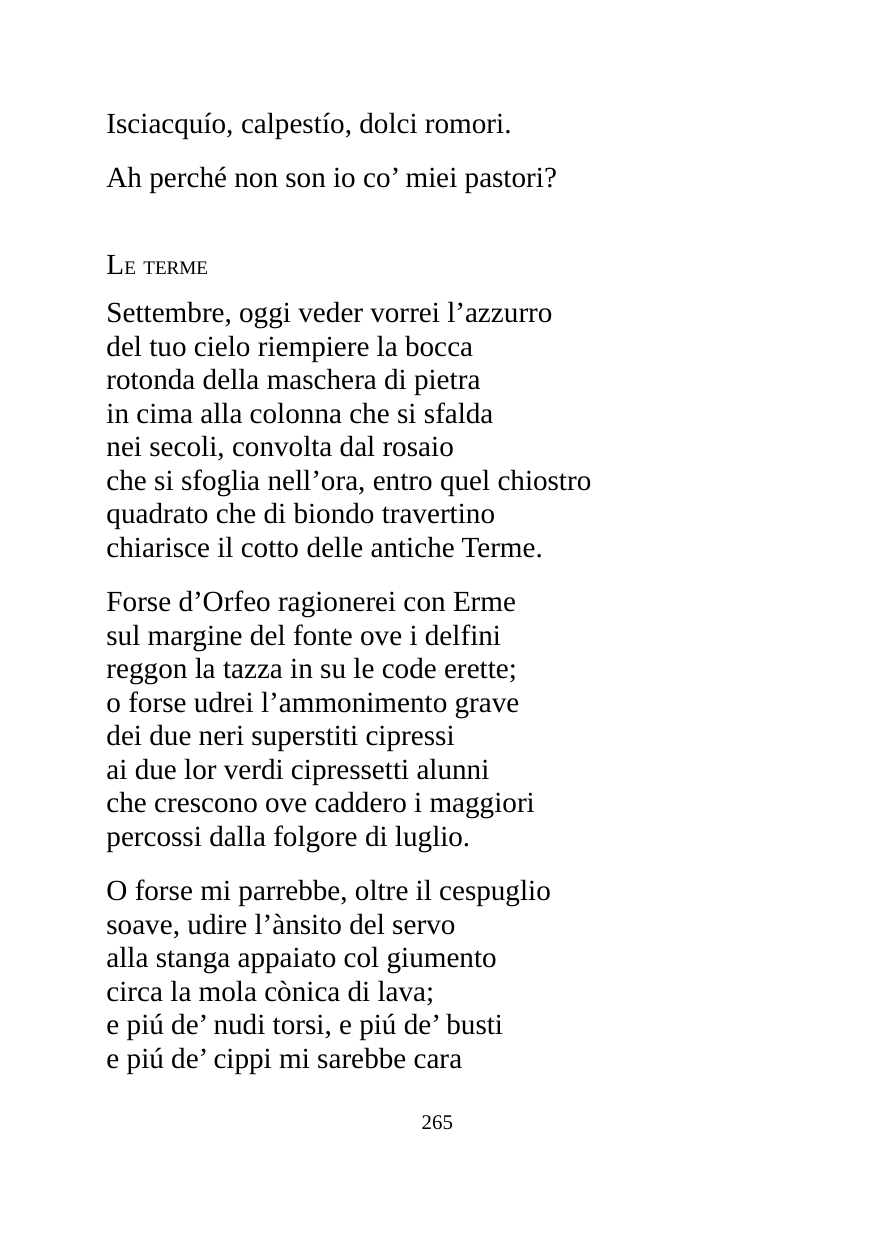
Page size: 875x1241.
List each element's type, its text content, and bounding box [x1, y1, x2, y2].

subtitle Le terme [106, 247, 768, 281]
text che crescono ove caddero i maggiori [106, 786, 768, 819]
text rotonda della maschera di pietra [106, 362, 768, 396]
text soave, udire l’ànsito del servo [106, 907, 768, 940]
text sul margine del fonte ove i delfini [106, 618, 768, 651]
text circa la mola cònica di lava; [106, 974, 768, 1007]
text o forse udrei l’ammonimento grave [106, 685, 768, 718]
text in cima alla colonna che si sfalda [106, 396, 768, 429]
text Ah perché non son io co’ miei pastori? [106, 160, 768, 194]
text Forse d’Orfeo ragionerei con Erme [106, 584, 768, 618]
text quadrato che di biondo travertino [106, 497, 768, 530]
text che si sfoglia nell’ora, entro quel chiostro [106, 463, 768, 497]
text Settembre, oggi veder vorrei l’azzurro [106, 295, 768, 329]
text O forse mi parrebbe, oltre il cespuglio [106, 873, 768, 907]
text reggon la tazza in su le code erette; [106, 651, 768, 685]
text alla stanga appaiato col giumento [106, 940, 768, 974]
text nei secoli, convolta dal rosaio [106, 429, 768, 463]
text dei due neri superstiti cipressi [106, 718, 768, 752]
text e piú de’ cippi mi sarebbe cara [106, 1041, 768, 1074]
text e piú de’ nudi torsi, e piú de’ busti [106, 1007, 768, 1041]
text chiarisce il cotto delle antiche Terme. [106, 530, 768, 564]
text del tuo cielo riempiere la bocca [106, 329, 768, 362]
text percossi dalla folgore di luglio. [106, 819, 768, 853]
text ai due lor verdi cipressetti alunni [106, 752, 768, 786]
text Isciacquío, calpestío, dolci romori. [106, 106, 768, 140]
